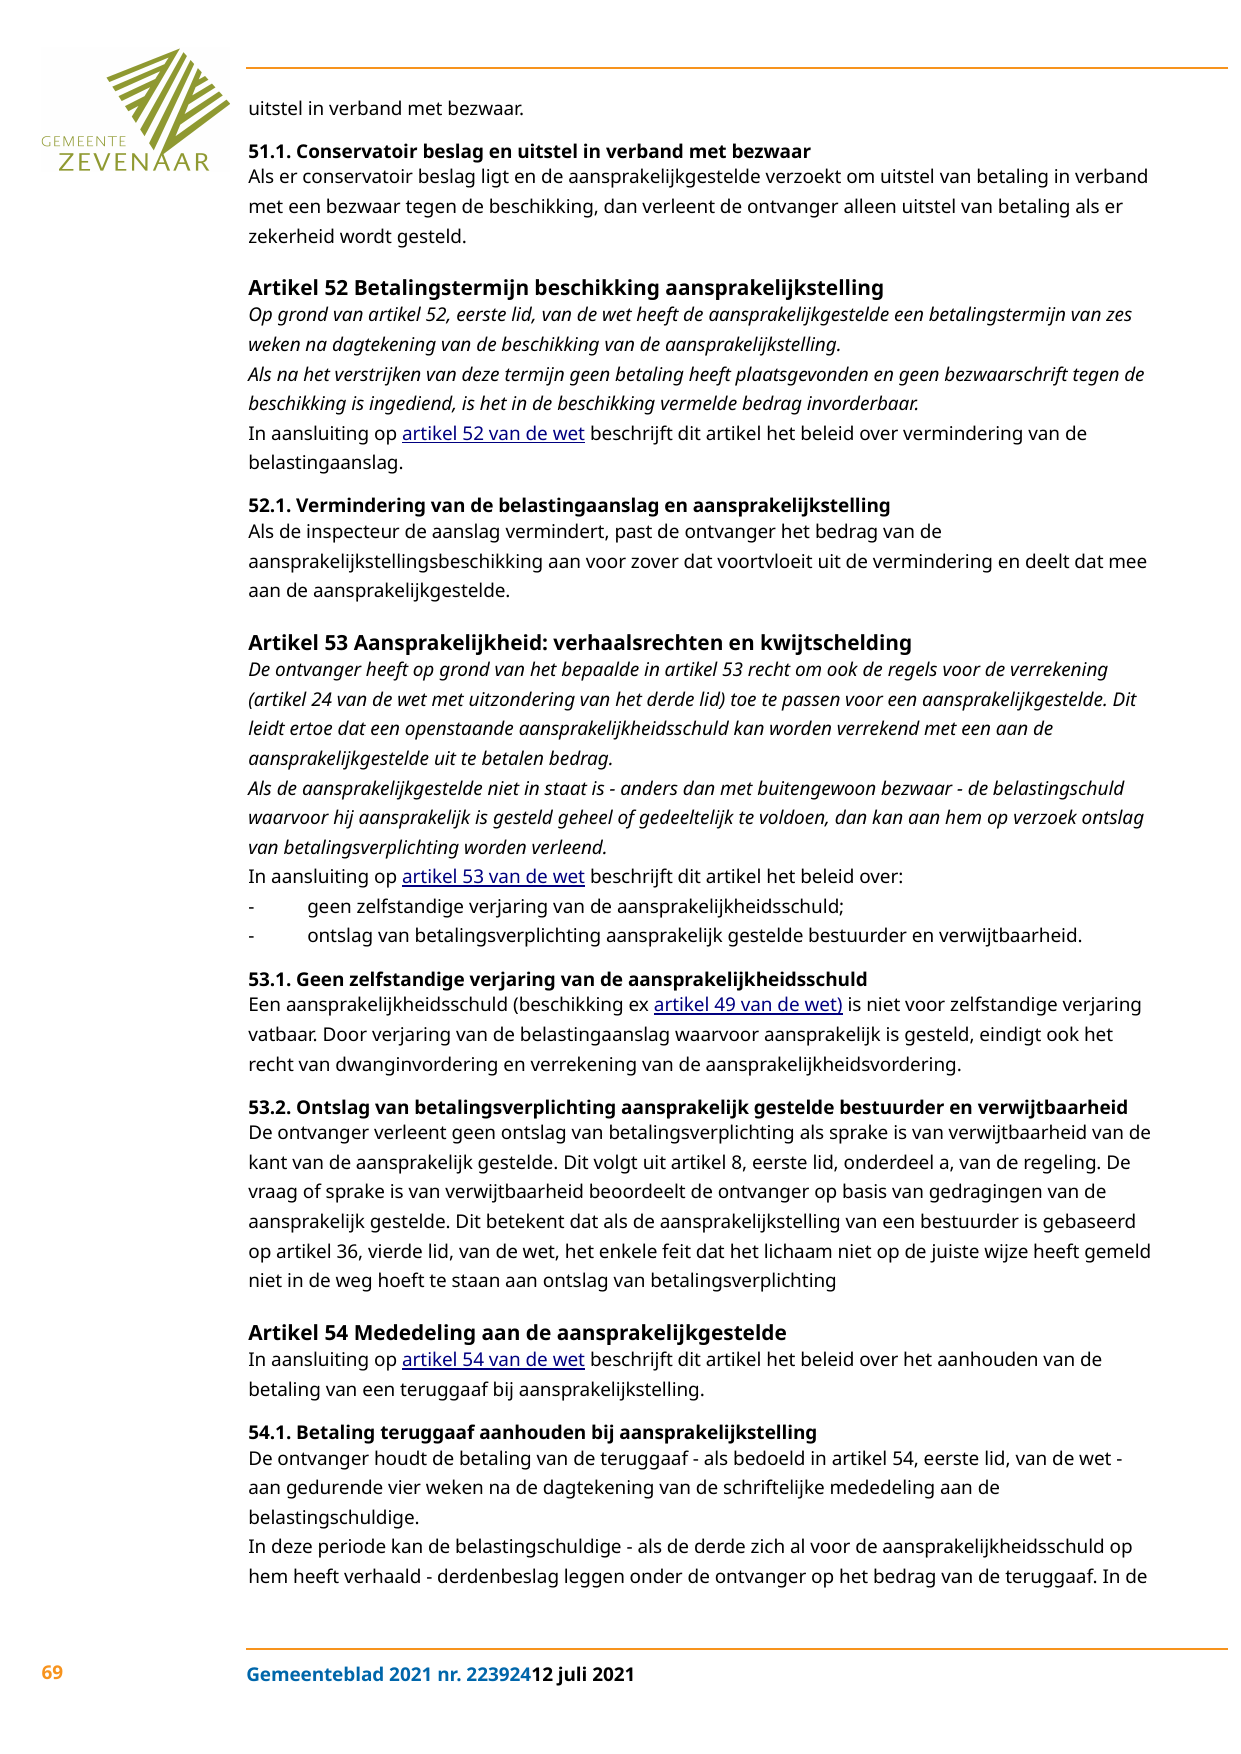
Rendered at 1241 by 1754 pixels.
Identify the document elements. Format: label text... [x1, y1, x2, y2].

text 52.1. Vermindering van de belastingaanslag en aansprakelijkstelling [248, 493, 1152, 518]
text De ontvanger heeft op grond van het bepaalde in artikel 53 recht om ook de regels voor de verrekening (artikel 24 van de wet met uitzondering van het derde lid) toe te passen voor een aansprakelijkgestelde. Dit leidt ertoe dat een openstaande aansprakelijkheidsschuld kan worden verrekend met een aan de aansprakelijkgestelde uit te betalen bedrag. [248, 656, 1152, 771]
text Artikel 53 Aansprakelijkheid: verhaalsrechten en kwijtschelding [248, 628, 1152, 656]
text De ontvanger houdt de betaling van de teruggaaf - als bedoeld in artikel 54, eerste lid, van de wet - aan gedurende vier weken na de dagtekening van de schriftelijke mededeling aan de belastingschuldige. [248, 1445, 1152, 1530]
text In aansluiting op artikel 54 van de wet beschrijft dit artikel het beleid over het aanhouden van de betaling van een teruggaaf bij aansprakelijkstelling. [248, 1346, 1152, 1402]
text 53.2. Ontslag van betalingsverplichting aansprakelijk gestelde bestuurder en verwijtbaarheid [248, 1094, 1152, 1119]
text In aansluiting op artikel 52 van de wet beschrijft dit artikel het beleid over vermindering van de belastingaanslag. [248, 420, 1152, 475]
list ontslag van betalingsverplichting aansprakelijk gestelde bestuurder en verwijtbaarheid. [248, 923, 1152, 948]
text Artikel 52 Betalingstermijn beschikking aansprakelijkstelling [248, 273, 1152, 302]
text 54.1. Betaling teruggaaf aanhouden bij aansprakelijkstelling [248, 1419, 1152, 1445]
text Als de inspecteur de aanslag vermindert, past de ontvanger het bedrag van de aansprakelijkstellingsbeschikking aan voor zover dat voortvloeit uit de vermindering en deelt dat mee aan de aansprakelijkgestelde. [248, 518, 1152, 603]
text Artikel 54 Mededeling aan de aansprakelijkgestelde [248, 1318, 1152, 1346]
text Als de aansprakelijkgestelde niet in staat is - anders dan met buitengewoon bezwaar - de belastingschuld waarvoor hij aansprakelijk is gesteld geheel of gedeeltelijk te voldoen, dan kan aan hem op verzoek ontslag van betalingsverplichting worden verleend. [248, 775, 1152, 860]
text uitstel in verband met bezwaar. [248, 95, 1152, 121]
picture [41, 47, 231, 172]
text Als er conservatoir beslag ligt en de aansprakelijkgestelde verzoekt om uitstel van betaling in verband met een bezwaar tegen de beschikking, dan verleent de ontvanger alleen uitstel van betaling als er zekerheid wordt gesteld. [248, 164, 1152, 248]
text In deze periode kan de belastingschuldige - als de derde zich al voor de aansprakelijkheidsschuld op hem heeft verhaald - derdenbeslag leggen onder de ontvanger op het bedrag van de teruggaaf. In de [248, 1533, 1152, 1589]
text 53.1. Geen zelfstandige verjaring van de aansprakelijkheidsschuld [248, 966, 1152, 992]
text Op grond van artikel 52, eerste lid, van de wet heeft de aansprakelijkgestelde een betalingstermijn van zes weken na dagtekening van de beschikking van de aansprakelijkstelling. [248, 302, 1152, 357]
text In aansluiting op artikel 53 van de wet beschrijft dit artikel het beleid over: [248, 863, 1152, 889]
text De ontvanger verleent geen ontslag van betalingsverplichting als sprake is van verwijtbaarheid van de kant van de aansprakelijk gestelde. Dit volgt uit artikel 8, eerste lid, onderdeel a, van de regeling. De vraag of sprake is van verwijtbaarheid beoordeelt de ontvanger op basis van gedragingen van de aansprakelijk gestelde. Dit betekent dat als de aansprakelijkstelling van een bestuurder is gebaseerd op artikel 36, vierde lid, van de wet, het enkele feit dat het lichaam niet op de juiste wijze heeft gemeld niet in de weg hoeft te staan aan ontslag van betalingsverplichting [248, 1119, 1152, 1293]
list geen zelfstandige verjaring van de aansprakelijkheidsschuld; [248, 893, 1152, 919]
text Een aansprakelijkheidsschuld (beschikking ex artikel 49 van de wet) is niet voor zelfstandige verjaring vatbaar. Door verjaring van de belastingaanslag waarvoor aansprakelijk is gesteld, eindigt ook het recht van dwanginvordering en verrekening van de aansprakelijkheidsvordering. [248, 992, 1152, 1076]
text Als na het verstrijken van deze termijn geen betaling heeft plaatsgevonden en geen bezwaarschrift tegen de beschikking is ingediend, is het in de beschikking vermelde bedrag invorderbaar. [248, 361, 1152, 416]
text 51.1. Conservatoir beslag en uitstel in verband met bezwaar [248, 138, 1152, 164]
